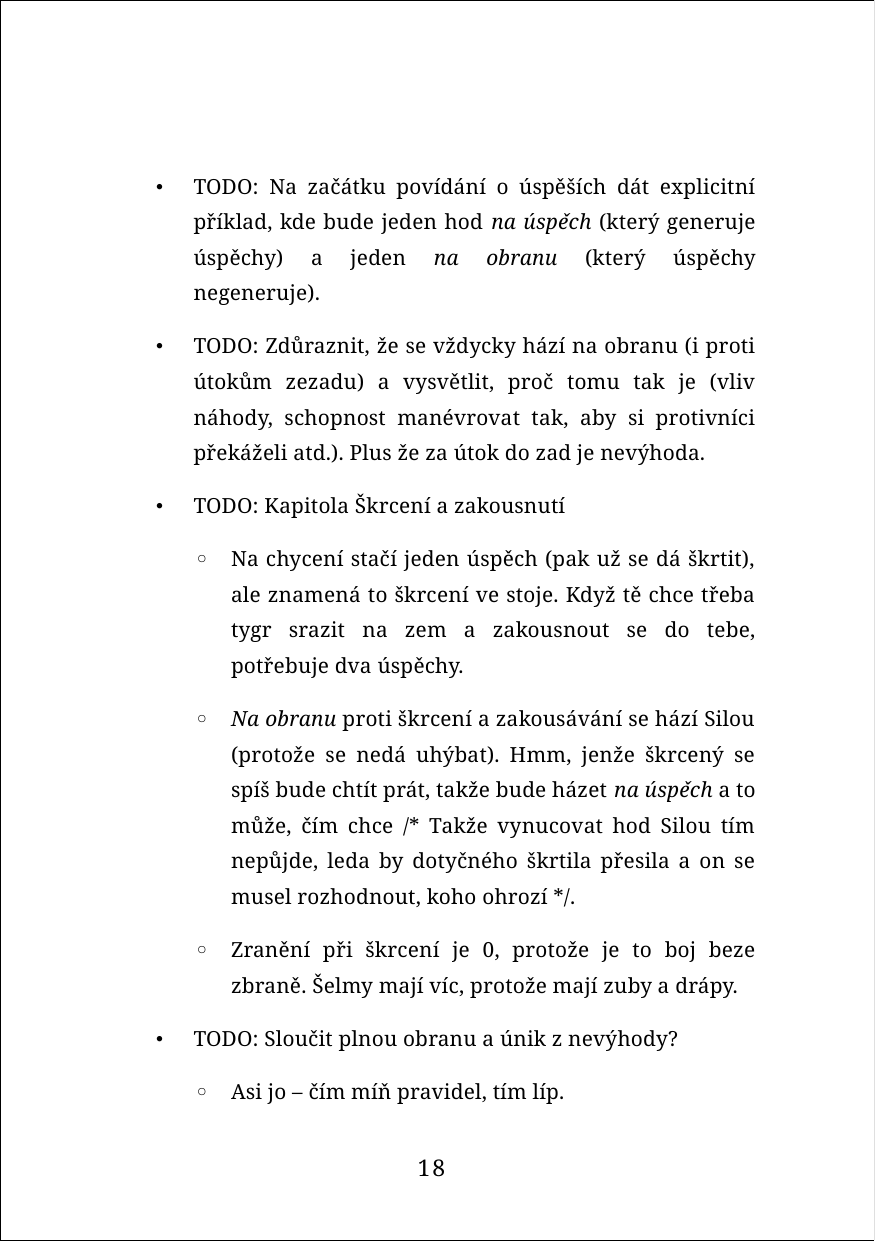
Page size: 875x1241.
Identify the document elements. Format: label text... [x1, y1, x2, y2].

list Na obranu proti škrcení a zakousávání se hází Silou (protože se nedá uhýbat). Hmm, jenže škrcený se spíš bude chtít prát, takže bude házet na úspěch a to může, čím chce /* Takže vynucovat hod Silou tím nepůjde, leda by dotyčného škrtila přesila a on se musel rozhodnout, koho ohrozí */. [193, 704, 756, 910]
list Na chycení stačí jeden úspěch (pak už se dá škrtit), ale znamená to škrcení ve stoje. Když tě chce třeba tygr srazit na zem a zakousnout se do tebe, potřebuje dva úspěchy. [193, 544, 756, 679]
list TODO: Sloučit plnou obranu a únik z nevýhody? [156, 1024, 756, 1052]
list TODO: Na začátku povídání o úspěších dát explicitní příklad, kde bude jeden hod na úspěch (který generuje úspěchy) a jeden na obranu (který úspěchy negeneruje). [156, 172, 756, 307]
list Zranění při škrcení je 0, protože je to boj beze zbraně. Šelmy mají víc, protože mají zuby a drápy. [193, 935, 756, 999]
list Asi jo – čím míň pravidel, tím líp. [193, 1077, 756, 1106]
list TODO: Zdůraznit, že se vždycky hází na obranu (i proti útokům zezadu) a vysvětlit, proč tomu tak je (vliv náhody, schopnost manévrovat tak, aby si protivníci překáželi atd.). Plus že za útok do zad je nevýhoda. [156, 332, 756, 467]
list TODO: Kapitola Škrcení a zakousnutí [156, 491, 756, 520]
